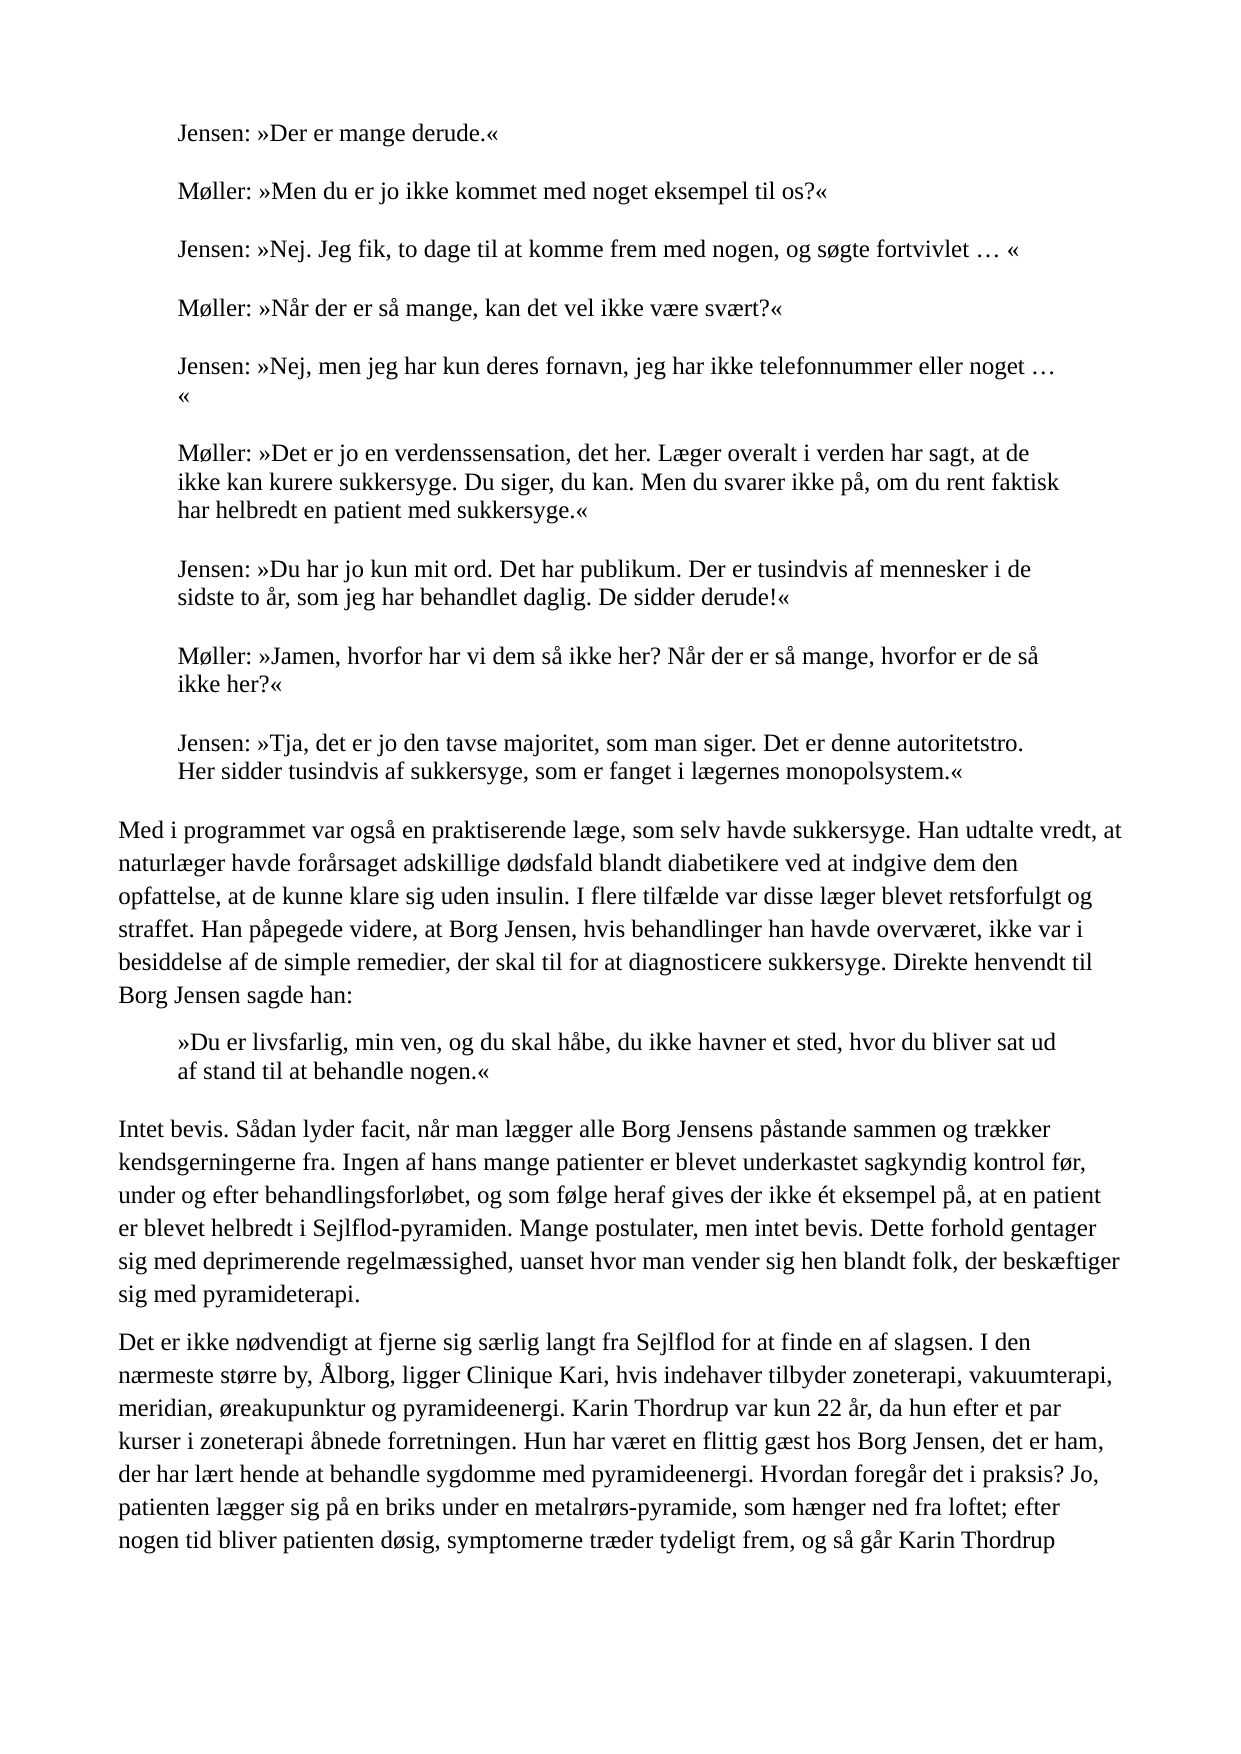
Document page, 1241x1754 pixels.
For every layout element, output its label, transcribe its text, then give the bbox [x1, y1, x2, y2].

text Jensen: »Tja, det er jo den tavse majoritet, som man siger. Det er denne autoritetstro. Her sidder tusindvis af sukkersyge, som er fanget i lægernes monopolsystem.« [177, 728, 1063, 785]
text Med i programmet var også en praktiserende læge, som selv havde sukkersyge. Han udtalte vredt, at naturlæger havde forårsaget adskillige dødsfald blandt diabetikere ved at indgive dem den opfattelse, at de kunne klare sig uden insulin. I flere tilfælde var disse læger blevet retsforfulgt og straffet. Han påpegede videre, at Borg Jensen, hvis behandlinger han havde overværet, ikke var i besiddelse af de simple remedier, der skal til for at diagnosticere sukkersyge. Direkte henvendt til Borg Jensen sagde han: [118, 815, 1122, 1008]
text Jensen: »Nej. Jeg fik, to dage til at komme frem med nogen, og søgte fortvivlet … « [177, 234, 1063, 263]
text Jensen: »Du har jo kun mit ord. Det har publikum. Der er tusindvis af mennesker i de sidste to år, som jeg har behandlet daglig. De sidder derude!« [177, 554, 1063, 611]
text Møller: »Når der er så mange, kan det vel ikke være svært?« [177, 293, 1063, 322]
text Møller: »Jamen, hvorfor har vi dem så ikke her? Når der er så mange, hvorfor er de så ikke her?« [177, 641, 1063, 698]
text Møller: »Men du er jo ikke kommet med noget eksempel til os?« [177, 176, 1063, 205]
text Møller: »Det er jo en verdenssensation, det her. Læger overalt i verden har sagt, at de ikke kan kurere sukkersyge. Du siger, du kan. Men du svarer ikke på, om du rent faktisk har helbredt en patient med sukkersyge.« [177, 438, 1063, 524]
text Jensen: »Der er mange derude.« [177, 118, 1063, 147]
text Intet bevis. Sådan lyder facit, når man lægger alle Borg Jensens påstande sammen og trækker kendsgerningerne fra. Ingen af hans mange patienter er blevet underkastet sagkyndig kontrol før, under og efter behandlingsforløbet, og som følge heraf gives der ikke ét eksempel på, at en patient er blevet helbredt i Sejlflod-pyramiden. Mange postulater, men intet bevis. Dette forhold gentager sig med deprimerende regelmæssighed, uanset hvor man vender sig hen blandt folk, der beskæftiger sig med pyramideterapi. [118, 1114, 1122, 1308]
text Det er ikke nødvendigt at fjerne sig særlig langt fra Sejlflod for at finde en af slagsen. I den nærmeste større by, Ålborg, ligger Clinique Kari, hvis indehaver tilbyder zoneterapi, vakuumterapi, meridian, øreakupunktur og pyramideenergi. Karin Thordrup var kun 22 år, da hun efter et par kurser i zoneterapi åbnede forretningen. Hun har været en flittig gæst hos Borg Jensen, det er ham, der har lært hende at behandle sygdomme med pyramideenergi. Hvordan foregår det i praksis? Jo, patienten lægger sig på en briks under en metalrørs-pyramide, som hænger ned fra loftet; efter nogen tid bliver patienten døsig, symptomerne træder tydeligt frem, og så går Karin Thordrup [118, 1327, 1122, 1554]
text »Du er livsfarlig, min ven, og du skal håbe, du ikke havner et sted, hvor du bliver sat ud af stand til at behandle nogen.« [177, 1027, 1063, 1085]
text Jensen: »Nej, men jeg har kun deres fornavn, jeg har ikke telefonnummer eller noget … « [177, 351, 1063, 408]
